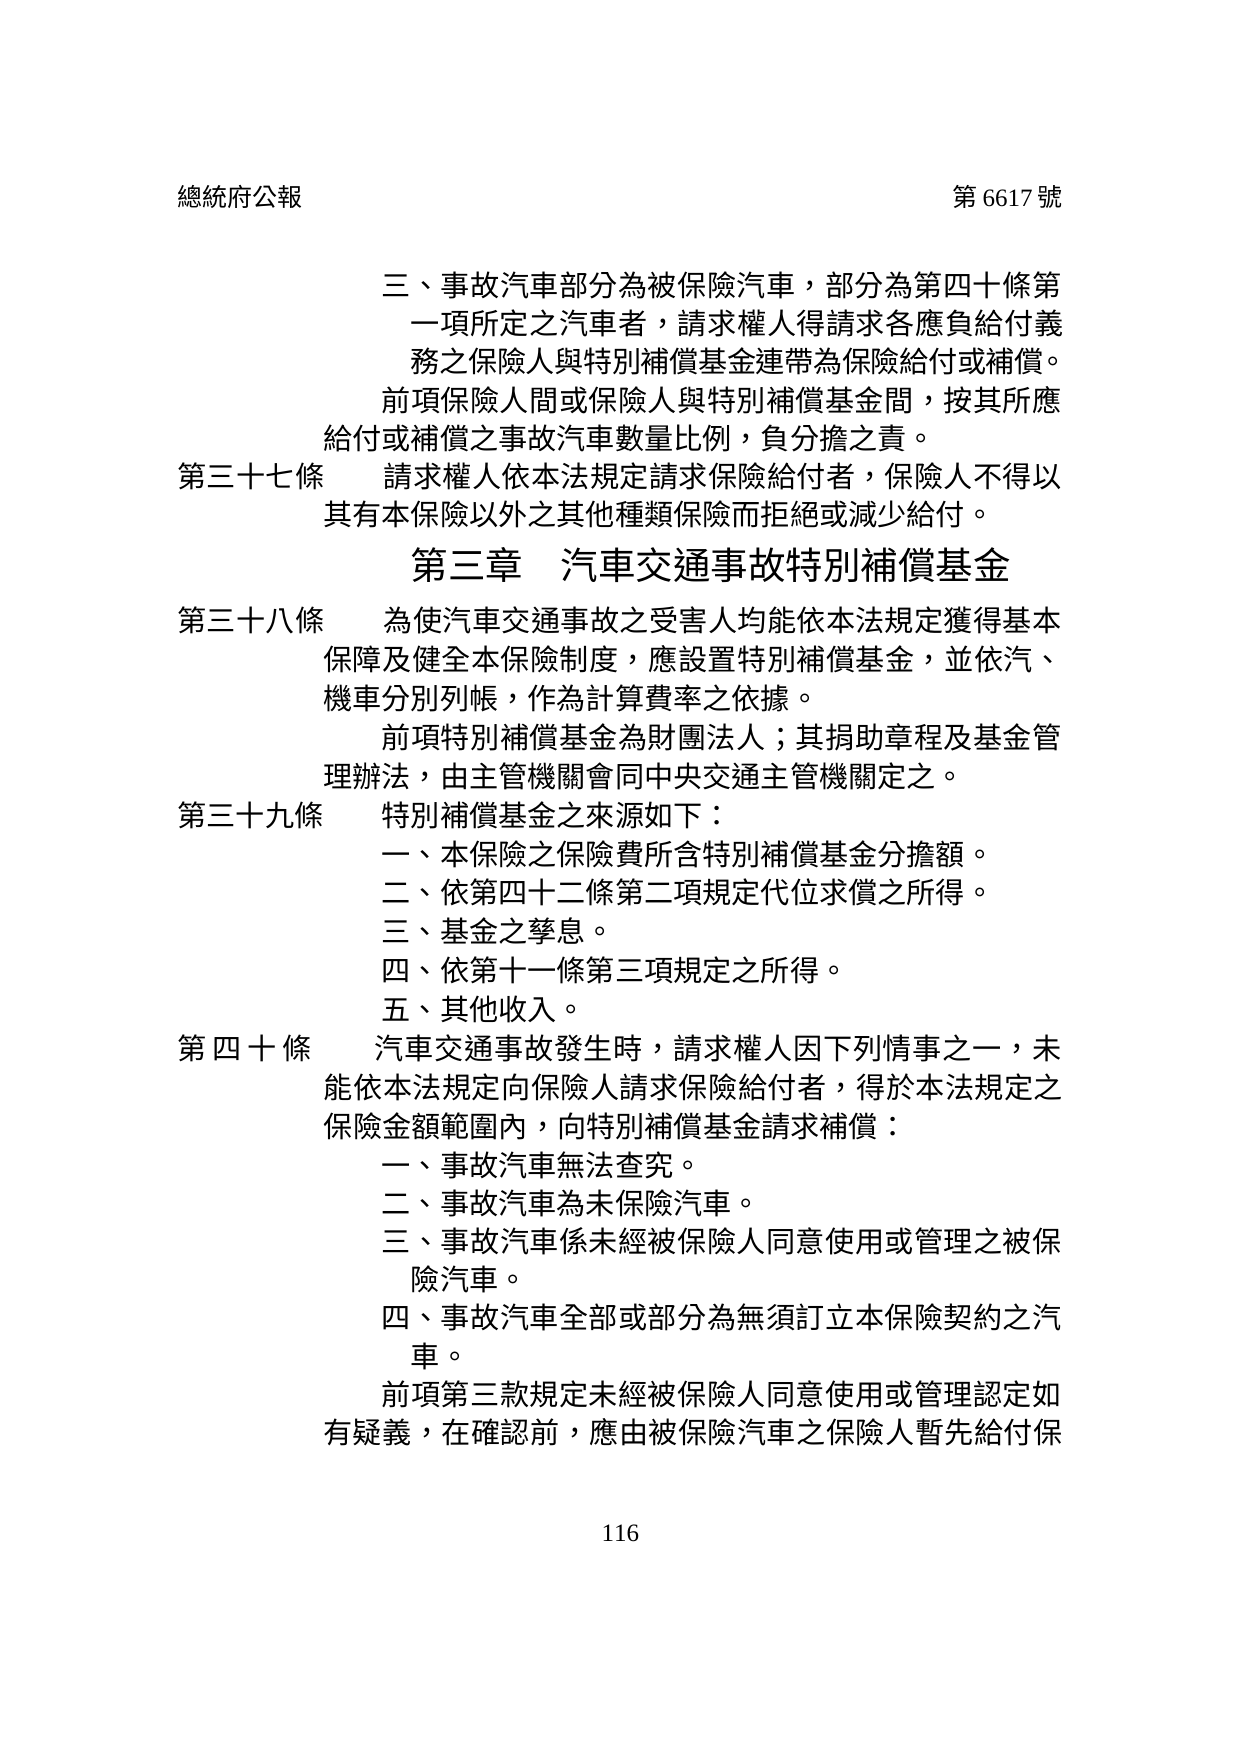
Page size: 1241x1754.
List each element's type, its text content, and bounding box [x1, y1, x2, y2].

text 一、本保險之保險費所含特別補償基金分擔額。 [381, 834, 1063, 873]
text 前項保險人間或保險人與特別補償基金間，按其所應給付或補償之事故汽車數量比例，負分擔之責。 [323, 381, 1063, 457]
text 第三十八條 為使汽車交通事故之受害人均能依本法規定獲得基本保障及健全本保險制度，應設置特別補償基金，並依汽、機車分別列帳，作為計算費率之依據。 [177, 600, 1063, 717]
text 第三章 汽車交通事故特別補償基金 [411, 546, 1063, 588]
text 二、依第四十二條第二項規定代位求償之所得。 [381, 873, 1063, 912]
text 三、基金之孳息。 [381, 912, 1063, 951]
text 前項第三款規定未經被保險人同意使用或管理認定如有疑義，在確認前，應由被保險汽車之保險人暫先給付保 [323, 1375, 1063, 1451]
text 三、事故汽車部分為被保險汽車，部分為第四十條第一項所定之汽車者，請求權人得請求各應負給付義務之保險人與特別補償基金連帶為保險給付或補償。 [381, 266, 1063, 381]
text 四、事故汽車全部或部分為無須訂立本保險契約之汽車。 [381, 1298, 1063, 1375]
text 二、事故汽車為未保險汽車。 [381, 1184, 1063, 1222]
text 三、事故汽車係未經被保險人同意使用或管理之被保險汽車。 [381, 1222, 1063, 1298]
text 第四十條 汽車交通事故發生時，請求權人因下列情事之一，未能依本法規定向保險人請求保險給付者，得於本法規定之保險金額範圍內，向特別補償基金請求補償： [177, 1029, 1063, 1146]
text 四、依第十一條第三項規定之所得。 [381, 951, 1063, 990]
text 五、其他收入。 [381, 990, 1063, 1029]
text 第三十九條 特別補償基金之來源如下： [177, 795, 1063, 834]
text 第三十七條 請求權人依本法規定請求保險給付者，保險人不得以其有本保險以外之其他種類保險而拒絕或減少給付。 [177, 457, 1063, 533]
text 前項特別補償基金為財團法人；其捐助章程及基金管理辦法，由主管機關會同中央交通主管機關定之。 [323, 717, 1063, 795]
text 一、事故汽車無法查究。 [381, 1146, 1063, 1184]
